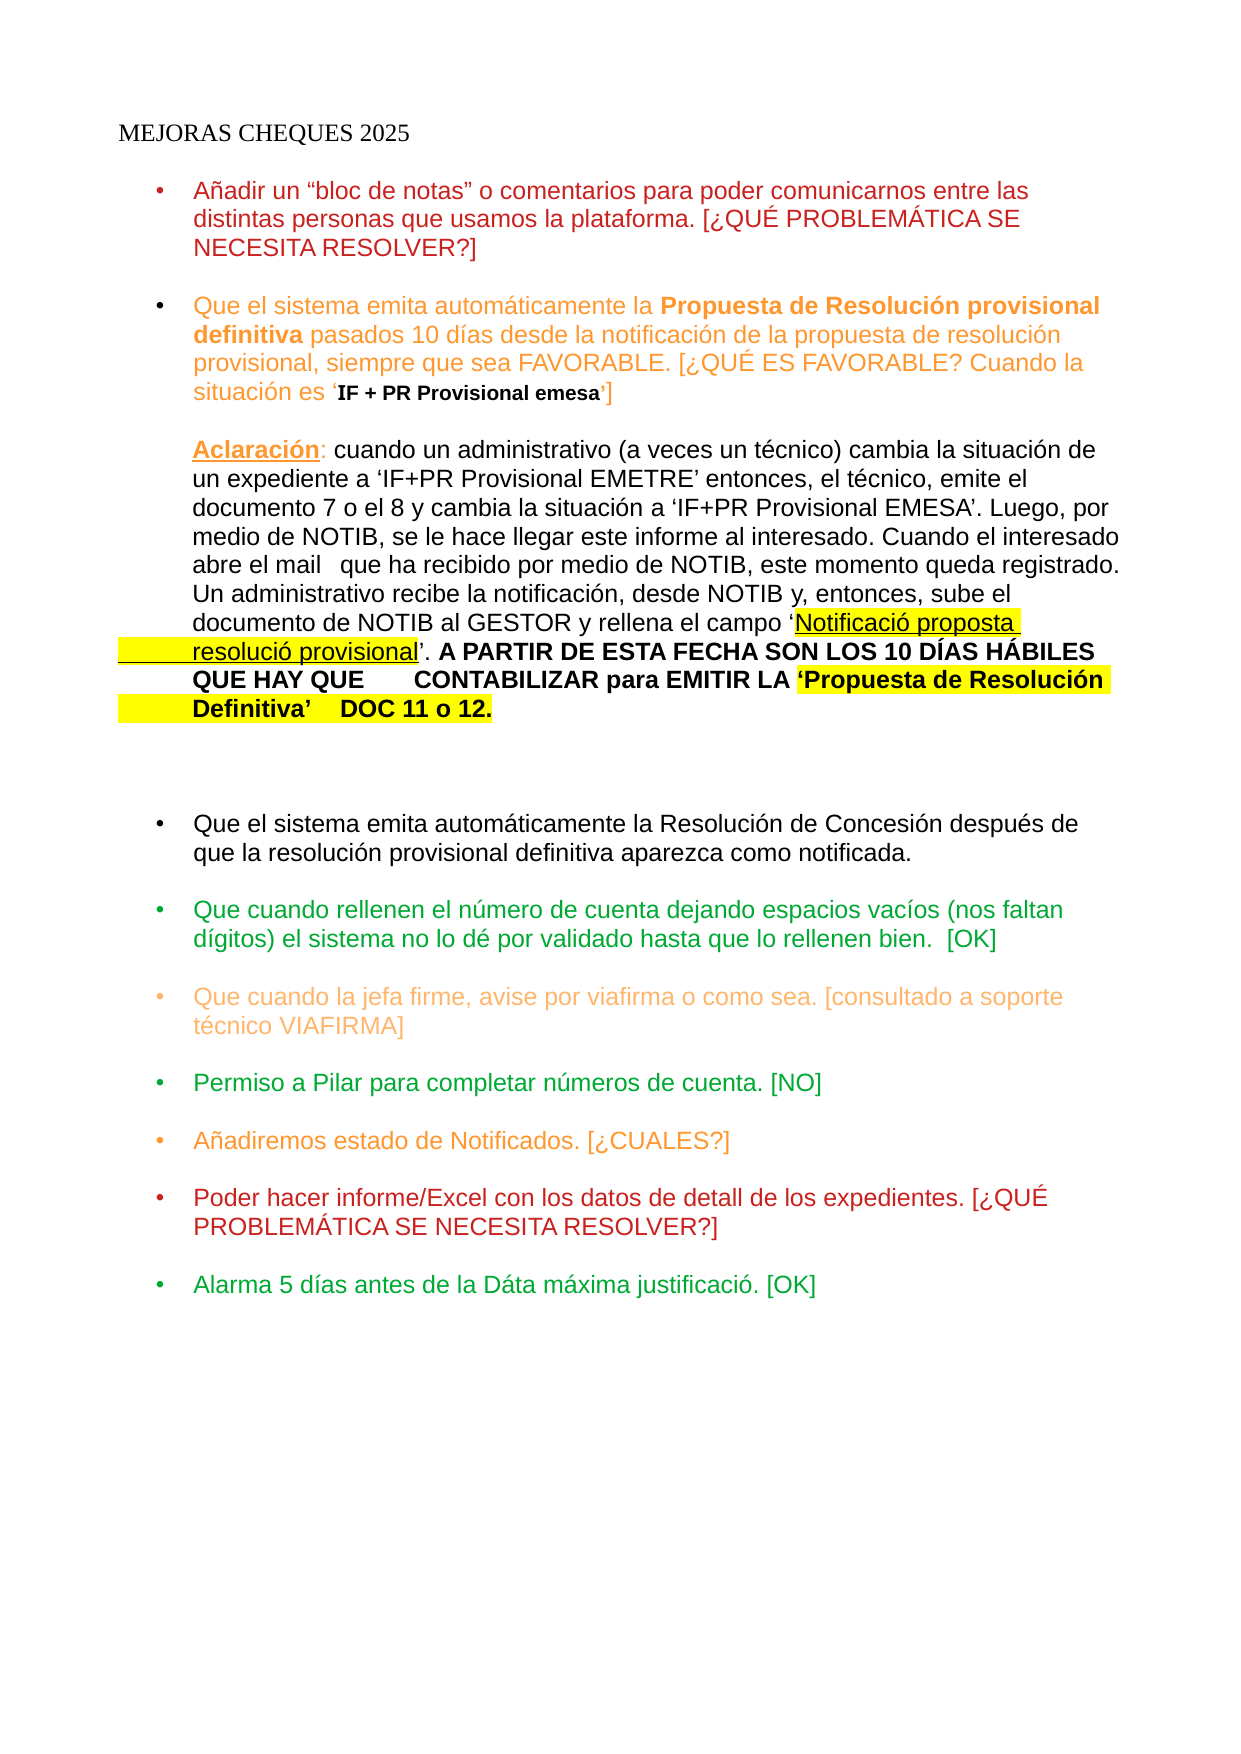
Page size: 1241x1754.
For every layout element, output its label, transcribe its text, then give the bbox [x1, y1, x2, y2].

list Alarma 5 días antes de la Dáta máxima justificació. [OK] [156, 1270, 1122, 1299]
list Que el sistema emita automáticamente la Resolución de Concesión después de que la resolución provisional definitiva aparezca como notificada. [156, 809, 1122, 867]
list Que el sistema emita automáticamente la Propuesta de Resolución provisional definitiva pasados 10 días desde la notificación de la propuesta de resolución provisional, siempre que sea FAVORABLE. [¿QUÉ ES FAVORABLE? Cuando la situación es ‘IF + PR Provisional emesa’] [156, 291, 1122, 407]
list Que cuando la jefa firme, avise por viafirma o como sea. [consultado a soporte técnico VIAFIRMA] [156, 982, 1122, 1039]
list Añadiremos estado de Notificados. [¿CUALES?] [156, 1126, 1122, 1155]
text MEJORAS CHEQUES 2025 [118, 118, 1122, 147]
list Poder hacer informe/Excel con los datos de detall de los expedientes. [¿QUÉ PROBLEMÁTICA SE NECESITA RESOLVER?] [156, 1183, 1122, 1241]
text Aclaración: cuando un administrativo (a veces un técnico) cambia la situación de un expediente a ‘IF+PR Provisional EMETRE’ entonces, el técnico, emite el documento 7 o el 8 y cambia la situación a ‘IF+PR Provisional EMESA’. Luego, por medio de NOTIB, se le hace llegar este informe al interesado. Cuando el interesado abre el mail que ha recibido por medio de NOTIB, este momento queda registrado. Un administrativo recibe la notificación, desde NOTIB y, entonces, sube el documento de NOTIB al GESTOR y rellena el campo ‘Notificació proposta resolució provisional’. A PARTIR DE ESTA FECHA SON LOS 10 DÍAS HÁBILES QUE HAY QUE CONTABILIZAR para EMITIR LA ‘Propuesta de Resolución Definitiva’ DOC 11 o 12. [118, 435, 1122, 723]
list Permiso a Pilar para completar números de cuenta. [NO] [156, 1068, 1122, 1097]
list Añadir un “bloc de notas” o comentarios para poder comunicarnos entre las distintas personas que usamos la plataforma. [¿QUÉ PROBLEMÁTICA SE NECESITA RESOLVER?] [156, 176, 1122, 262]
list Que cuando rellenen el número de cuenta dejando espacios vacíos (nos faltan dígitos) el sistema no lo dé por validado hasta que lo rellenen bien. [OK] [156, 896, 1122, 953]
